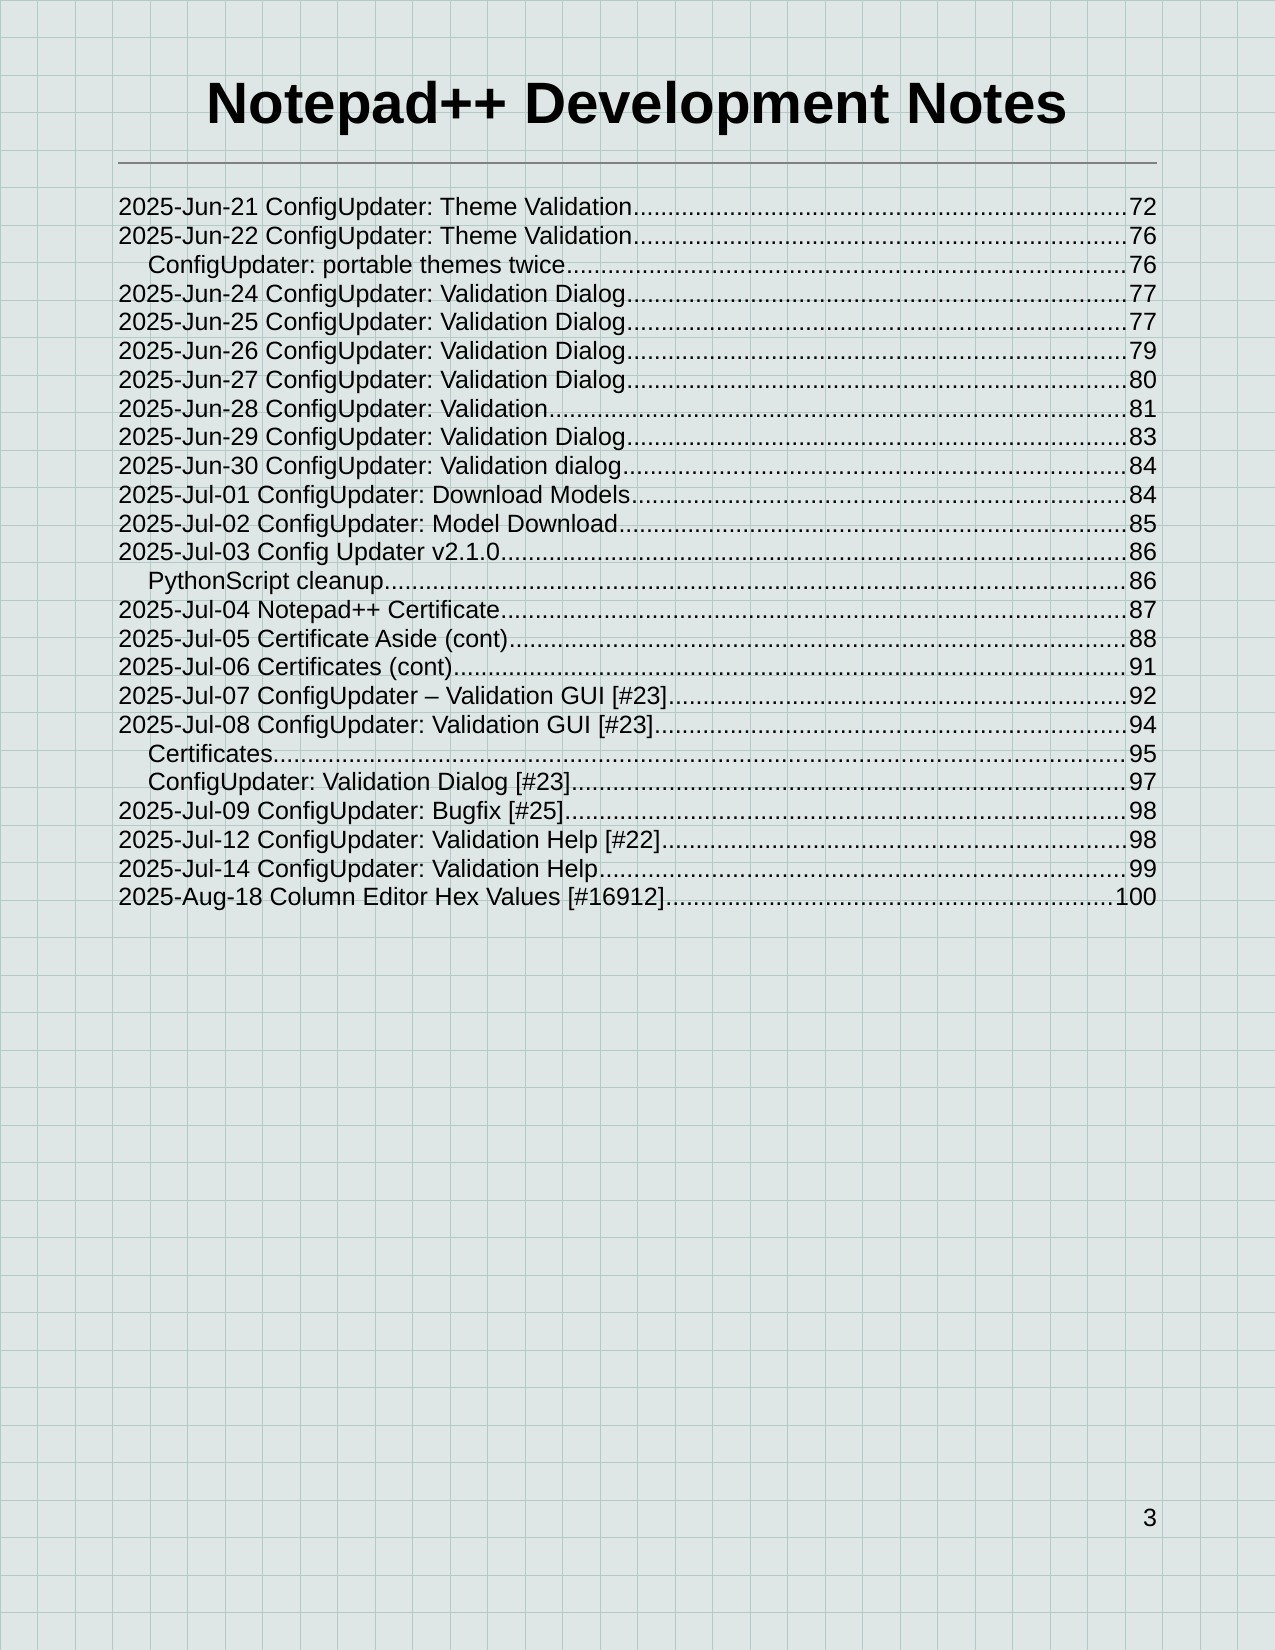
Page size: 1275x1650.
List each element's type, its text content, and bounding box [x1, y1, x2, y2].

text 2025-Jul-12 ConfigUpdater: Validation Help [#22] 98 [118, 825, 1157, 854]
text 2025-Jun-30 ConfigUpdater: Validation dialog 84 [118, 451, 1157, 480]
text 2025-Jul-05 Certificate Aside (cont) 88 [118, 624, 1157, 652]
text 2025-Jun-25 ConfigUpdater: Validation Dialog 77 [118, 307, 1157, 336]
text ConfigUpdater: Validation Dialog [#23] 97 [148, 767, 1157, 796]
text 2025-Jul-01 ConfigUpdater: Download Models 84 [118, 480, 1157, 509]
text 2025-Jun-26 ConfigUpdater: Validation Dialog 79 [118, 336, 1157, 365]
text 2025-Jul-08 ConfigUpdater: Validation GUI [#23] 94 [118, 710, 1157, 739]
text 2025-Jul-06 Certificates (cont) 91 [118, 652, 1157, 681]
text 2025-Jun-21 ConfigUpdater: Theme Validation 72 [118, 192, 1157, 221]
text 2025-Jun-28 ConfigUpdater: Validation 81 [118, 394, 1157, 422]
text ConfigUpdater: portable themes twice 76 [148, 250, 1157, 279]
text 2025-Jul-07 ConfigUpdater – Validation GUI [#23] 92 [118, 681, 1157, 710]
text 2025-Aug-18 Column Editor Hex Values [#16912] 100 [118, 882, 1157, 911]
text 2025-Jul-09 ConfigUpdater: Bugfix [#25] 98 [118, 796, 1157, 825]
text 2025-Jun-29 ConfigUpdater: Validation Dialog 83 [118, 422, 1157, 451]
text 2025-Jun-27 ConfigUpdater: Validation Dialog 80 [118, 365, 1157, 394]
text 2025-Jul-14 ConfigUpdater: Validation Help 99 [118, 854, 1157, 882]
text PythonScript cleanup 86 [148, 566, 1157, 595]
text 2025-Jun-24 ConfigUpdater: Validation Dialog 77 [118, 279, 1157, 307]
text 2025-Jul-02 ConfigUpdater: Model Download 85 [118, 509, 1157, 537]
text Certificates 95 [148, 739, 1157, 767]
text 2025-Jul-04 Notepad++ Certificate 87 [118, 595, 1157, 624]
text 2025-Jul-03 Config Updater v2.1.0 86 [118, 537, 1157, 566]
text 2025-Jun-22 ConfigUpdater: Theme Validation 76 [118, 221, 1157, 250]
